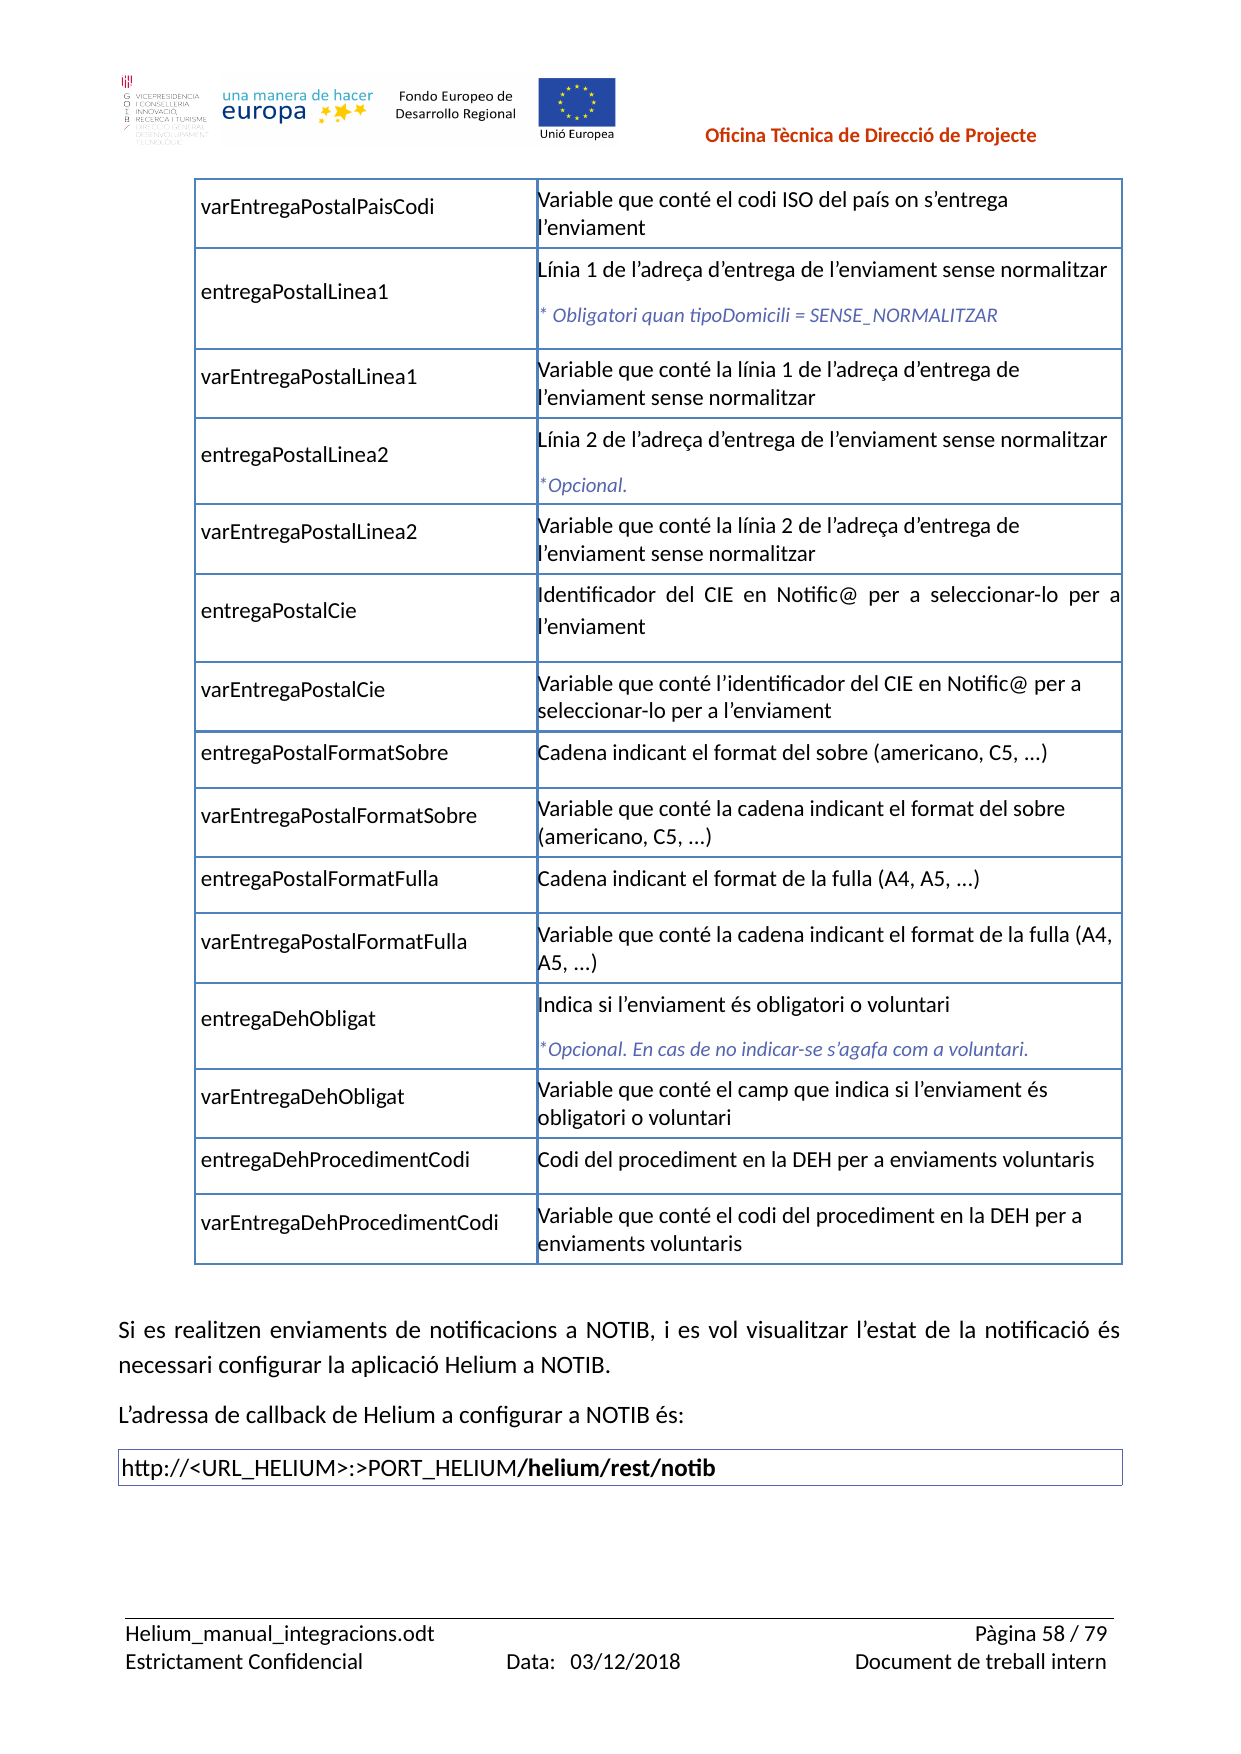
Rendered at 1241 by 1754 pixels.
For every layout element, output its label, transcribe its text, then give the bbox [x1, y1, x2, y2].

table_cell entregaDehObligat [196, 984, 536, 1068]
table_cell Variable que conté el codi del procediment en la DEH per a enviaments voluntaris [539, 1195, 1121, 1263]
table_cell entregaPostalLinea2 [196, 419, 536, 503]
table_cell Variable que conté la línia 2 de l’adreça d’entrega de l’enviament sense normalitzar [539, 505, 1121, 572]
table_cell varEntregaPostalLinea1 [196, 350, 536, 417]
picture [118, 73, 213, 147]
table_cell varEntregaDehObligat [196, 1070, 536, 1137]
table_cell Variable que conté la cadena indicant el format del sobre (americano, C5, ...) [539, 789, 1121, 856]
text http://<URL_HELIUM>:>PORT_HELIUM/helium/rest/notib [119, 1450, 1122, 1485]
table_cell varEntregaPostalLinea2 [196, 505, 536, 572]
table_cell varEntregaPostalPaisCodi [196, 180, 536, 247]
table_cell Variable que conté la cadena indicant el format de la fulla (A4, A5, ...) [539, 914, 1121, 982]
table_cell Cadena indicant el format del sobre (americano, C5, ...) [539, 733, 1121, 787]
table_cell varEntregaDehProcedimentCodi [196, 1195, 536, 1263]
table_cell varEntregaPostalFormatFulla [196, 914, 536, 982]
table_cell Línia 1 de l’adreça d’entrega de l’enviament sense normalitzar * Obligatori quan tipoDomicili = SENSE_NORMALITZAR [539, 249, 1121, 348]
table_cell Identificador del CIE en Notific@ per a seleccionar-lo per a l’enviament [539, 575, 1121, 661]
table_cell entregaPostalCie [196, 575, 536, 661]
table_cell Variable que conté el codi ISO del país on s’entrega l’enviament [539, 180, 1121, 247]
table_cell varEntregaPostalCie [196, 663, 536, 730]
table_cell entregaPostalFormatFulla [196, 858, 536, 912]
table_cell entregaPostalFormatSobre [196, 733, 536, 787]
table_cell Variable que conté l’identificador del CIE en Notific@ per a seleccionar-lo per a l’enviament [539, 663, 1121, 730]
table_cell entregaPostalLinea1 [196, 249, 536, 348]
table_cell Variable que conté el camp que indica si l’enviament és obligatori o voluntari [539, 1070, 1121, 1137]
table_cell Línia 2 de l’adreça d’entrega de l’enviament sense normalitzar *Opcional. [539, 419, 1121, 503]
table_cell Indica si l’enviament és obligatori o voluntari *Opcional. En cas de no indicar-se s’agafa com a voluntari. [539, 984, 1121, 1068]
table_cell varEntregaPostalFormatSobre [196, 789, 536, 856]
text Si es realitzen enviaments de notificacions a NOTIB, i es vol visualitzar l’estat de la notificació és necessari configurar la aplicació Helium a NOTIB. [118, 1314, 1122, 1380]
table_cell entregaDehProcedimentCodi [196, 1139, 536, 1193]
text L’adressa de callback de Helium a configurar a NOTIB és: [118, 1399, 1122, 1430]
table_cell Cadena indicant el format de la fulla (A4, A5, ...) [539, 858, 1121, 912]
table_cell Codi del procediment en la DEH per a enviaments voluntaris [539, 1139, 1121, 1193]
picture [219, 73, 621, 147]
table_cell Variable que conté la línia 1 de l’adreça d’entrega de l’enviament sense normalitzar [539, 350, 1121, 417]
